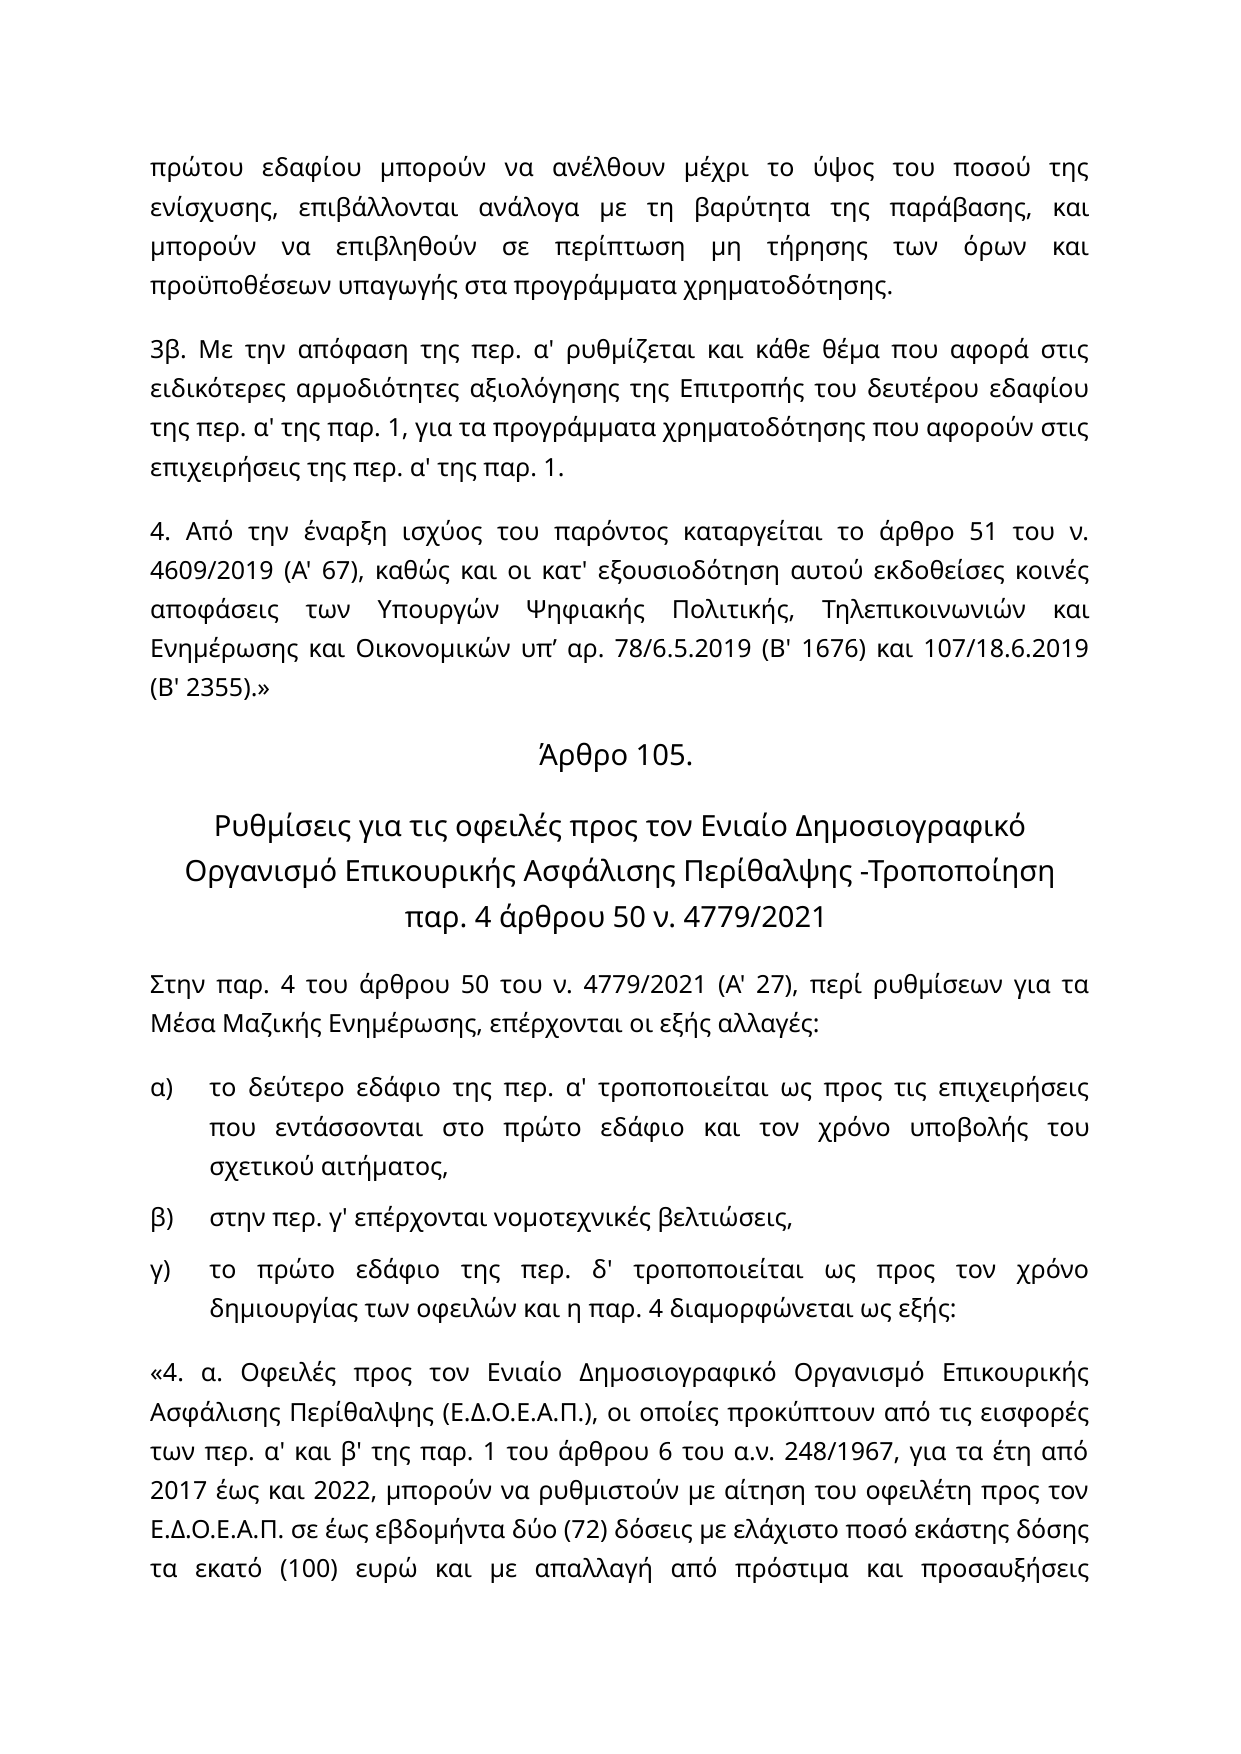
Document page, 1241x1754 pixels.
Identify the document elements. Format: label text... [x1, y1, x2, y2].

text 3β. Με την απόφαση της περ. α' ρυθμίζεται και κάθε θέμα που αφορά στις ειδικότερες αρμοδιότητες αξιολόγησης της Επιτροπής του δευτέρου εδαφίου της περ. α' της παρ. 1, για τα προγράμματα χρηματοδότησης που αφορούν στις επιχειρήσεις της περ. α' της παρ. 1. [150, 332, 1090, 483]
text Στην παρ. 4 του άρθρου 50 του ν. 4779/2021 (Α' 27), περί ρυθμίσεων για τα Μέσα Μαζικής Ενημέρωσης, επέρχονται οι εξής αλλαγές: [150, 967, 1090, 1040]
list γ) το πρώτο εδάφιο της περ. δ' τροποποιείται ως προς τον χρόνο δημιουργίας των οφειλών και η παρ. 4 διαμορφώνεται ως εξής: [150, 1252, 1090, 1325]
list α) το δεύτερο εδάφιο της περ. α' τροποποιείται ως προς τις επιχειρήσεις που εντάσσονται στο πρώτο εδάφιο και τον χρόνο υποβολής του σχετικού αιτήματος, [150, 1070, 1090, 1182]
text πρώτου εδαφίου μπορούν να ανέλθουν μέχρι το ύψος του ποσού της ενίσχυσης, επιβάλλονται ανάλογα με τη βαρύτητα της παράβασης, και μπορούν να επιβληθούν σε περίπτωση μη τήρησης των όρων και προϋποθέσεων υπαγωγής στα προγράμματα χρηματοδότησης. [150, 150, 1090, 302]
subtitle Ρυθμίσεις για τις οφειλές προς τον Ενιαίο Δημοσιογραφικό Οργανισμό Επικουρικής Ασφάλισης Περίθαλψης -Τροποποίηση παρ. 4 άρθρου 50 ν. 4779/2021 [150, 805, 1090, 936]
text «4. α. Οφειλές προς τον Ενιαίο Δημοσιογραφικό Οργανισμό Επικουρικής Ασφάλισης Περίθαλψης (Ε.Δ.Ο.Ε.Α.Π.), οι οποίες προκύπτουν από τις εισφορές των περ. α' και β' της παρ. 1 του άρθρου 6 του α.ν. 248/1967, για τα έτη από 2017 έως και 2022, μπορούν να ρυθμιστούν με αίτηση του οφειλέτη προς τον Ε.Δ.Ο.Ε.Α.Π. σε έως εβδομήντα δύο (72) δόσεις με ελάχιστο ποσό εκάστης δόσης τα εκατό (100) ευρώ και με απαλλαγή από πρόστιμα και προσαυξήσεις [150, 1355, 1090, 1585]
list β) στην περ. γ' επέρχονται νομοτεχνικές βελτιώσεις, [150, 1200, 1090, 1234]
text 4. Από την έναρξη ισχύος του παρόντος καταργείται το άρθρο 51 του ν. 4609/2019 (Α' 67), καθώς και οι κατ' εξουσιοδότηση αυτού εκδοθείσες κοινές αποφάσεις των Υπουργών Ψηφιακής Πολιτικής, Τηλεπικοινωνιών και Ενημέρωσης και Οικονομικών υπ’ αρ. 78/6.5.2019 (Β' 1676) και 107/18.6.2019 (Β' 2355).» [150, 513, 1090, 704]
subtitle Άρθρο 105. [150, 734, 1090, 774]
